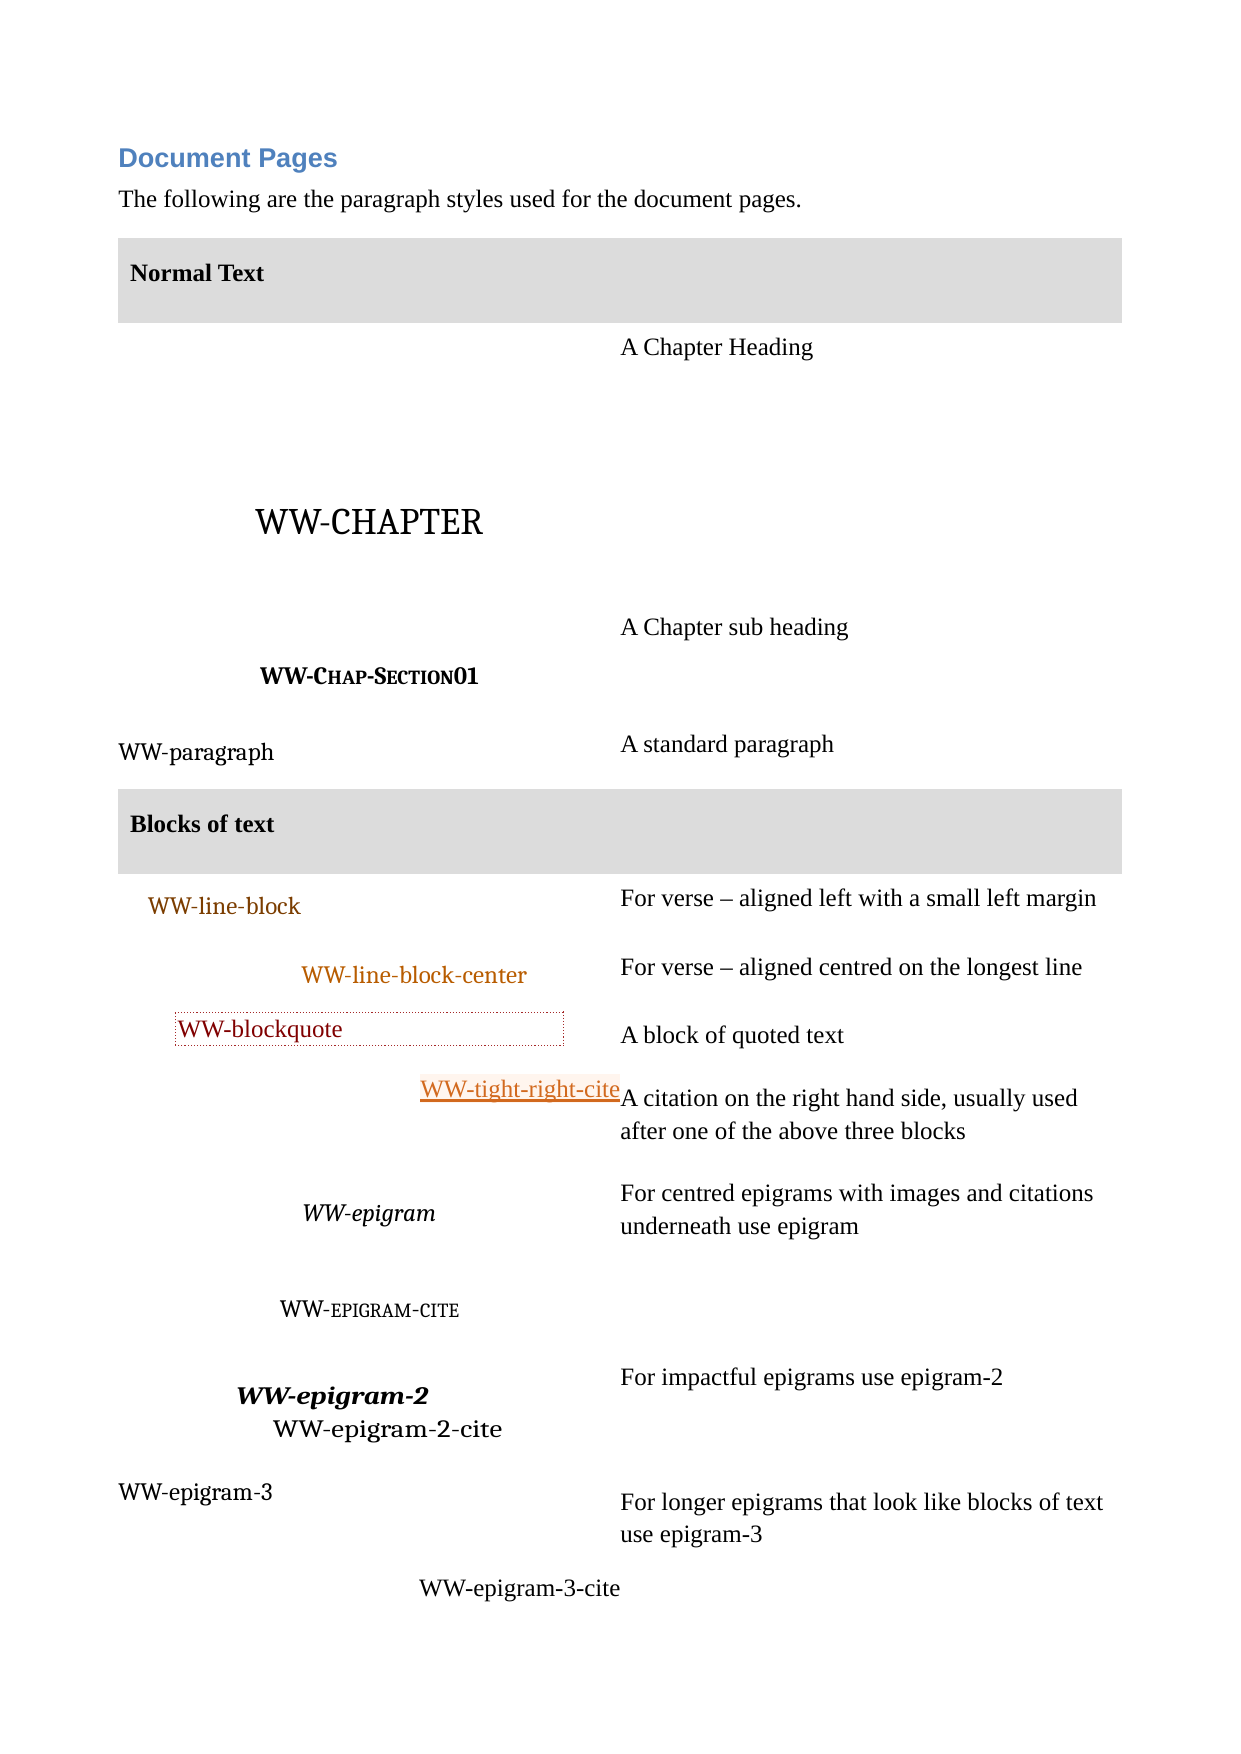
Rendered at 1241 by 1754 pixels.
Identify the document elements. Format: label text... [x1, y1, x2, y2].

table_cell WW-epigram-2 [118, 1353, 620, 1415]
table_cell [620, 1573, 1122, 1636]
table_cell WW-Chapter [118, 324, 620, 603]
table_cell [620, 1415, 1122, 1478]
table_cell For longer epigrams that look like blocks of text use epigram-3 [620, 1478, 1122, 1573]
table_cell WW-line-block-center [118, 943, 620, 1011]
table_cell Blocks of text [118, 789, 1122, 874]
table_cell WW-blockquote [118, 1011, 620, 1074]
table_cell WW-epigram-3-cite [118, 1573, 620, 1636]
table_cell A citation on the right hand side, usually used after one of the above three blocks [620, 1074, 1122, 1169]
table_cell WW-Chap-Section01 [118, 603, 620, 720]
table_cell WW-tight-right-cite [118, 1074, 620, 1169]
table_cell For centred epigrams with images and citations underneath use epigram [620, 1170, 1122, 1265]
table_cell A standard paragraph [620, 720, 1122, 788]
table_cell [620, 1265, 1122, 1353]
table_cell WW-epigram [118, 1170, 620, 1265]
table_header Normal Text [118, 238, 1122, 323]
table_cell WW-epigram-2-cite [118, 1415, 620, 1478]
table_cell A Chapter sub heading [620, 603, 1122, 720]
table_cell For impactful epigrams use epigram-2 [620, 1353, 1122, 1415]
table_cell WW-epigram-3 [118, 1478, 620, 1573]
table_cell A block of quoted text [620, 1011, 1122, 1074]
table_cell WW-line-block [118, 875, 620, 943]
table_cell For verse – aligned left with a small left margin [620, 875, 1122, 943]
subtitle Document Pages [115, 139, 1125, 173]
table_cell WW-epigram-cite [118, 1265, 620, 1353]
table_cell WW-paragraph [118, 720, 620, 788]
table_cell A Chapter Heading [620, 324, 1122, 603]
text The following are the paragraph styles used for the document pages. [115, 181, 1125, 215]
table_cell For verse – aligned centred on the longest line [620, 943, 1122, 1011]
